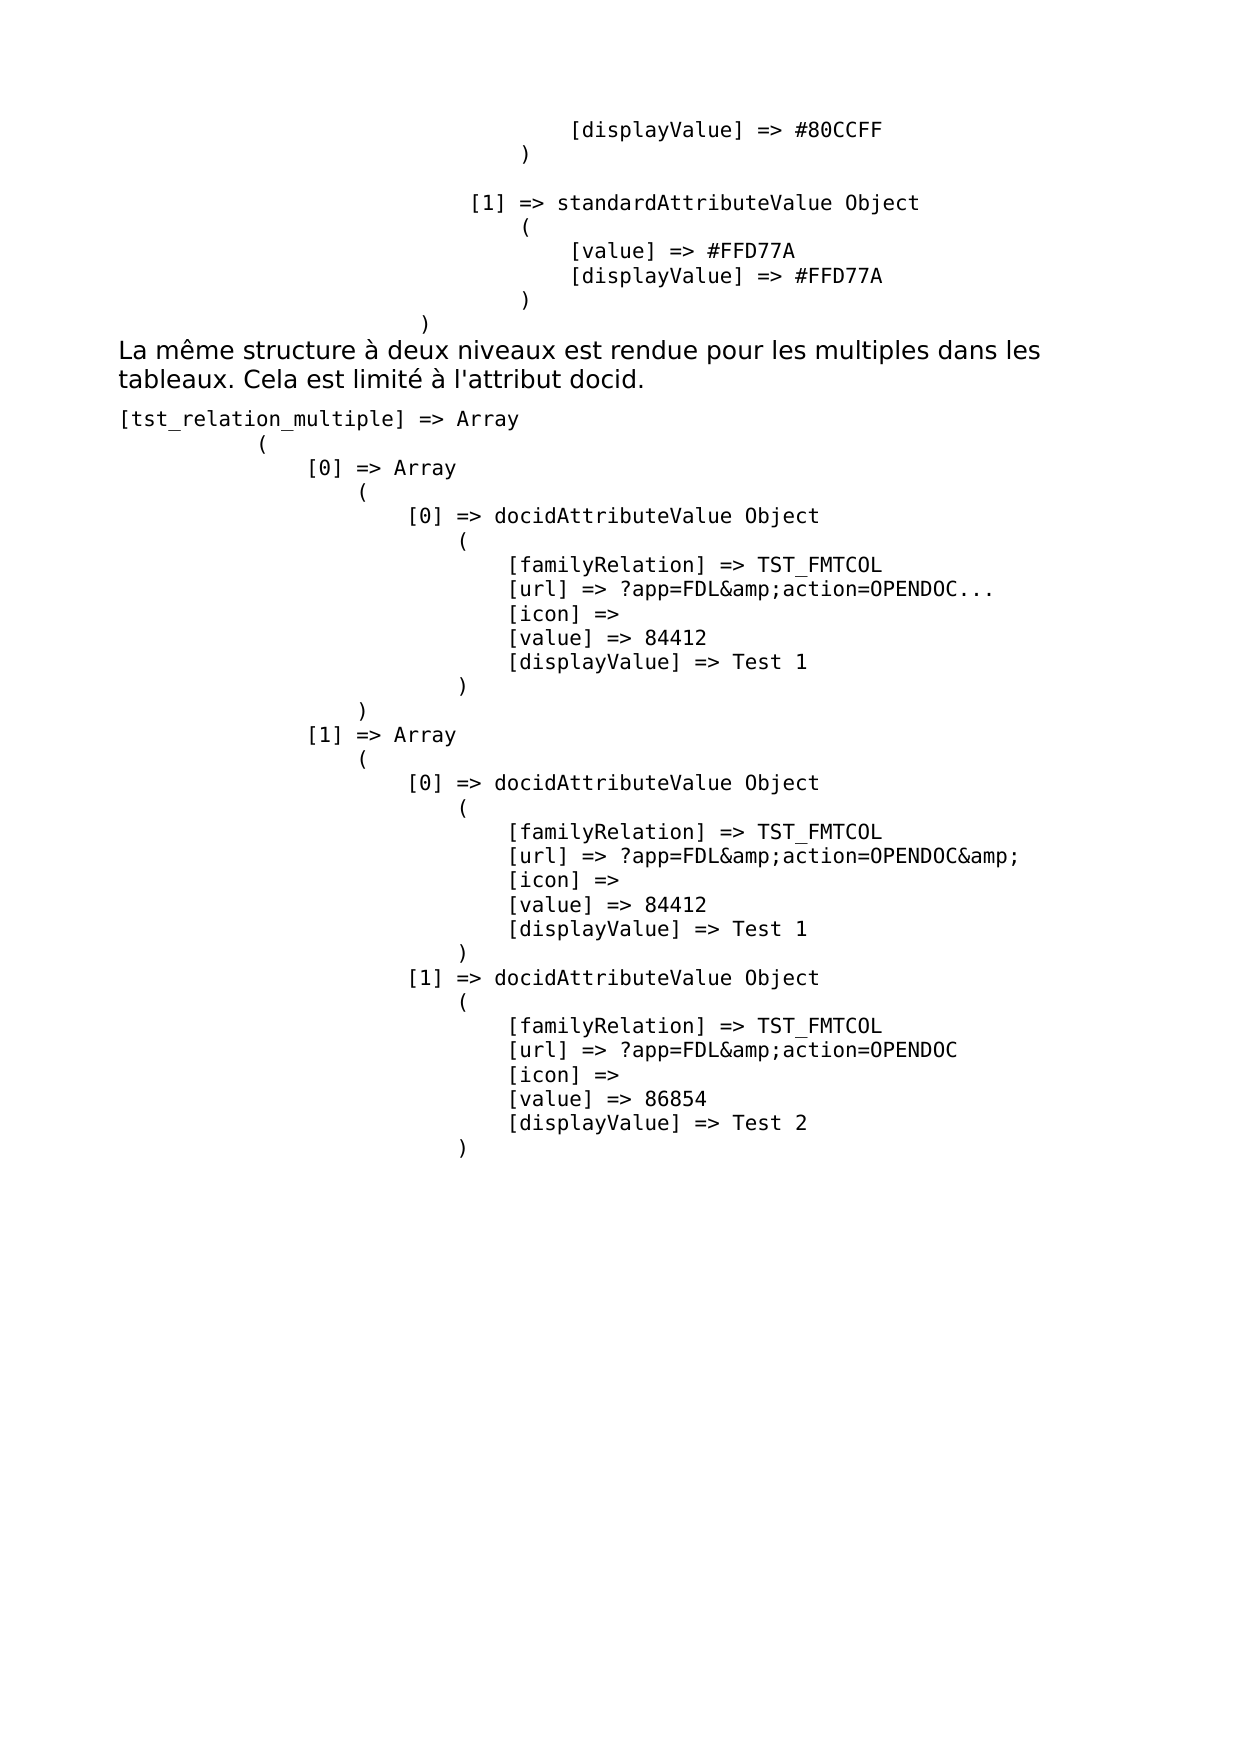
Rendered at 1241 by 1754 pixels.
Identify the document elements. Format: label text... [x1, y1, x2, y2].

text [url] => ?app=FDL&amp;action=OPENDOC&amp; [118, 844, 1122, 868]
text ) [118, 288, 1122, 312]
text ( [118, 529, 1122, 553]
text ) [118, 142, 1122, 167]
text [familyRelation] => TST_FMTCOL [118, 1014, 1122, 1038]
text [value] => 86854 [118, 1087, 1122, 1111]
text La même structure à deux niveaux est rendue pour les multiples dans les tableaux. Cela est limité à l'attribut docid. [118, 337, 1122, 395]
text ( [118, 796, 1122, 820]
text [1] => docidAttributeValue Object [118, 966, 1122, 990]
text [displayValue] => #FFD77A [118, 264, 1122, 288]
text [1] => standardAttributeValue Object [118, 191, 1122, 215]
text ) [118, 941, 1122, 966]
text [url] => ?app=FDL&amp;action=OPENDOC... [118, 577, 1122, 602]
text [displayValue] => Test 1 [118, 917, 1122, 941]
text ) [118, 699, 1122, 723]
text [0] => docidAttributeValue Object [118, 504, 1122, 529]
text ( [118, 480, 1122, 504]
text [familyRelation] => TST_FMTCOL [118, 553, 1122, 577]
text ) [118, 312, 1122, 337]
text [icon] => [118, 602, 1122, 626]
text ( [118, 990, 1122, 1014]
text [displayValue] => Test 1 [118, 650, 1122, 674]
text [value] => 84412 [118, 626, 1122, 650]
text [0] => Array [118, 456, 1122, 480]
text ( [118, 747, 1122, 771]
text ( [118, 215, 1122, 239]
text [familyRelation] => TST_FMTCOL [118, 820, 1122, 844]
text [displayValue] => Test 2 [118, 1111, 1122, 1136]
text ( [118, 432, 1122, 456]
text ) [118, 1136, 1122, 1160]
text [value] => #FFD77A [118, 239, 1122, 264]
text [1] => Array [118, 723, 1122, 747]
text [icon] => [118, 868, 1122, 893]
text [url] => ?app=FDL&amp;action=OPENDOC [118, 1038, 1122, 1063]
text [displayValue] => #80CCFF [118, 118, 1122, 142]
text [value] => 84412 [118, 893, 1122, 917]
text [tst_relation_multiple] => Array [118, 407, 1122, 432]
text [icon] => [118, 1063, 1122, 1087]
text ) [118, 674, 1122, 699]
text [0] => docidAttributeValue Object [118, 771, 1122, 796]
